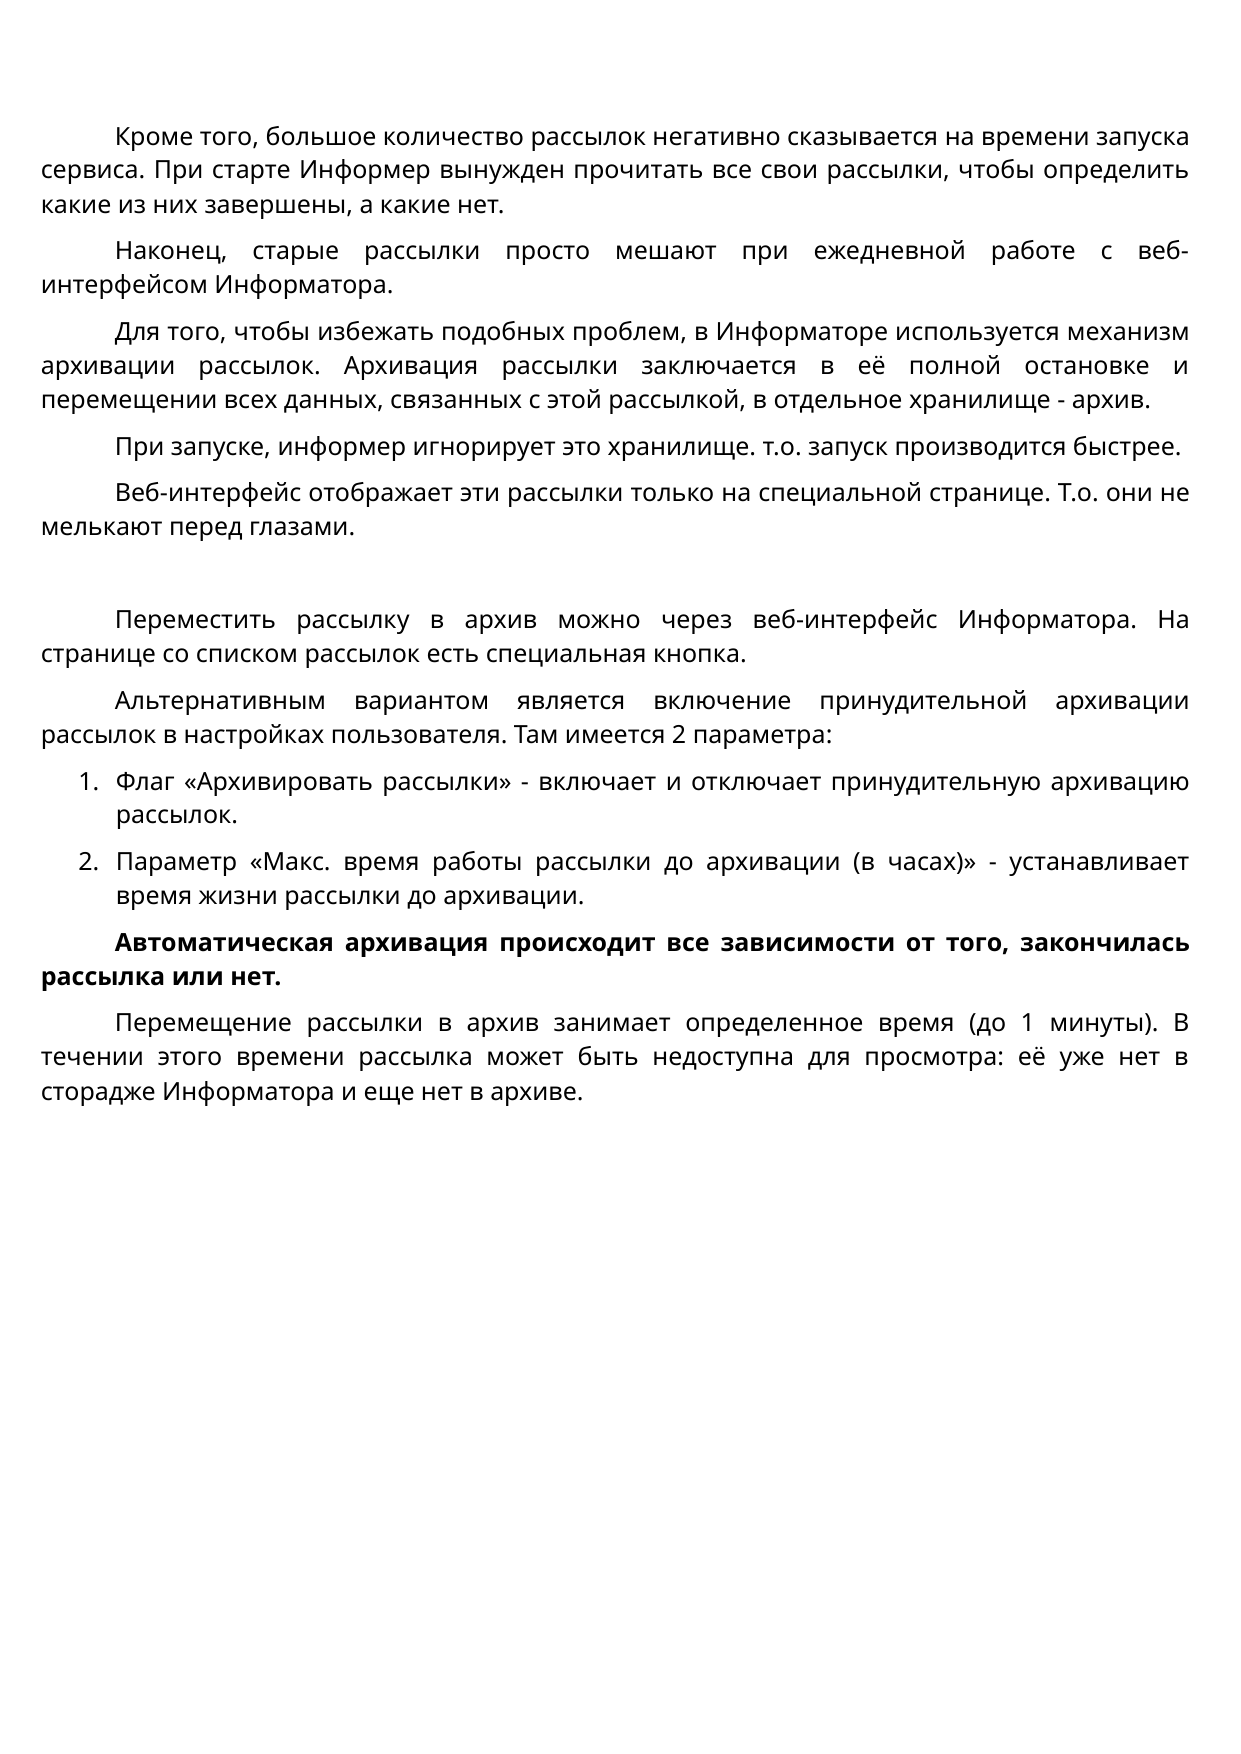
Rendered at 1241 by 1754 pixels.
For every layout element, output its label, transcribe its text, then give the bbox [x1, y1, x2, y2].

text При запуске, информер игнорирует это хранилище. т.о. запуск производится быстрее. [41, 428, 1191, 462]
text Переместить рассылку в архив можно через веб-интерфейс Информатора. На странице со списком рассылок есть специальная кнопка. [41, 602, 1191, 670]
text Кроме того, большое количество рассылок негативно сказывается на времени запуска сервиса. При старте Информер вынужден прочитать все свои рассылки, чтобы определить какие из них завершены, а какие нет. [41, 118, 1191, 220]
text Автоматическая архивация происходит все зависимости от того, закончилась рассылка или нет. [41, 924, 1191, 992]
text Перемещение рассылки в архив занимает определенное время (до 1 минуты). В течении этого времени рассылка может быть недоступна для просмотра: её уже нет в сторадже Информатора и еще нет в архиве. [41, 1005, 1191, 1107]
text Альтернативным вариантом является включение принудительной архивации рассылок в настройках пользователя. Там имеется 2 параметра: [41, 682, 1191, 751]
text Наконец, старые рассылки просто мешают при ежедневной работе с веб-интерфейсом Информатора. [41, 233, 1191, 301]
list Флаг «Архивировать рассылки» - включает и отключает принудительную архивацию рассылок. [78, 763, 1191, 831]
text Веб-интерфейс отображает эти рассылки только на специальной странице. Т.о. они не мелькают перед глазами. [41, 475, 1191, 543]
text Для того, чтобы избежать подобных проблем, в Информаторе используется механизм архивации рассылок. Архивация рассылки заключается в её полной остановке и перемещении всех данных, связанных с этой рассылкой, в отдельное хранилище - архив. [41, 313, 1191, 416]
list Параметр «Макс. время работы рассылки до архивации (в часах)» - устанавливает время жизни рассылки до архивации. [78, 844, 1191, 912]
